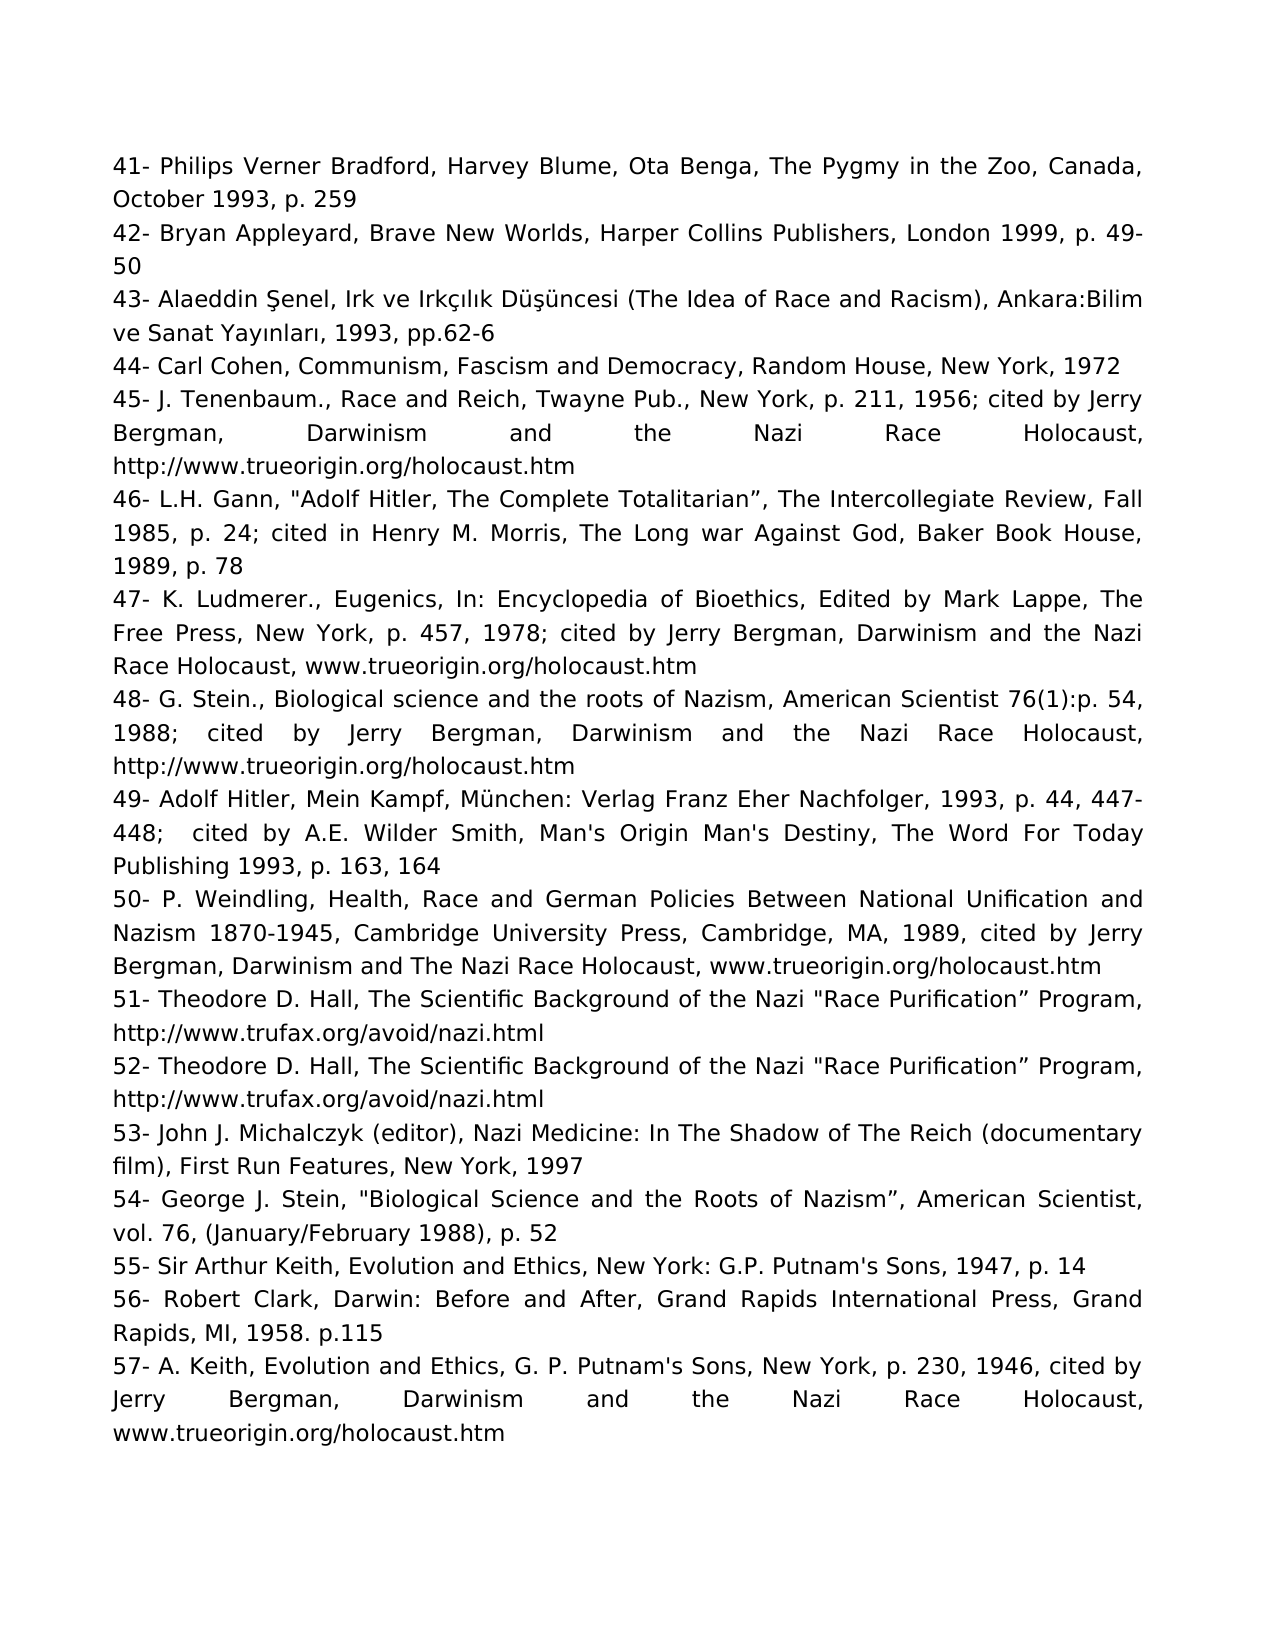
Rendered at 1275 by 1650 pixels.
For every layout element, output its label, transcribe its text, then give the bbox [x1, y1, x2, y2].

text 52- Theodore D. Hall, The Scientific Background of the Nazi "Race Purification” Program, http://www.trufax.org/avoid/nazi.html [112, 1048, 1145, 1114]
text 53- John J. Michalczyk (editor), Nazi Medicine: In The Shadow of The Reich (documentary film), First Run Features, New York, 1997 [112, 1114, 1145, 1181]
text 44- Carl Cohen, Communism, Fascism and Democracy, Random House, New York, 1972 [112, 348, 1145, 381]
text 47- K. Ludmerer., Eugenics, In: Encyclopedia of Bioethics, Edited by Mark Lappe, The Free Press, New York, p. 457, 1978; cited by Jerry Bergman, Darwinism and the Nazi Race Holocaust, www.trueorigin.org/holocaust.htm [112, 581, 1145, 681]
text 45- J. Tenenbaum., Race and Reich, Twayne Pub., New York, p. 211, 1956; cited by Jerry Bergman, Darwinism and the Nazi Race Holocaust, http://www.trueorigin.org/holocaust.htm [112, 381, 1145, 481]
text 41- Philips Verner Bradford, Harvey Blume, Ota Benga, The Pygmy in the Zoo, Canada, October 1993, p. 259 [112, 148, 1145, 214]
text 48- G. Stein., Biological science and the roots of Nazism, American Scientist 76(1):p. 54, 1988; cited by Jerry Bergman, Darwinism and the Nazi Race Holocaust, http://www.trueorigin.org/holocaust.htm [112, 681, 1145, 781]
text 49- Adolf Hitler, Mein Kampf, München: Verlag Franz Eher Nachfolger, 1993, p. 44, 447-448; cited by A.E. Wilder Smith, Man's Origin Man's Destiny, The Word For Today Publishing 1993, p. 163, 164 [112, 781, 1145, 881]
text 43- Alaeddin Şenel, Irk ve Irkçılık Düşüncesi (The Idea of Race and Racism), Ankara:Bilim ve Sanat Yayınları, 1993, pp.62-6 [112, 281, 1145, 348]
text 50- P. Weindling, Health, Race and German Policies Between National Unification and Nazism 1870-1945, Cambridge University Press, Cambridge, MA, 1989, cited by Jerry Bergman, Darwinism and The Nazi Race Holocaust, www.trueorigin.org/holocaust.htm [112, 881, 1145, 981]
text 55- Sir Arthur Keith, Evolution and Ethics, New York: G.P. Putnam's Sons, 1947, p. 14 [112, 1248, 1145, 1281]
text 54- George J. Stein, "Biological Science and the Roots of Nazism”, American Scientist, vol. 76, (January/February 1988), p. 52 [112, 1181, 1145, 1248]
text 57- A. Keith, Evolution and Ethics, G. P. Putnam's Sons, New York, p. 230, 1946, cited by Jerry Bergman, Darwinism and the Nazi Race Holocaust, www.trueorigin.org/holocaust.htm [112, 1348, 1145, 1448]
text 51- Theodore D. Hall, The Scientific Background of the Nazi "Race Purification” Program, http://www.trufax.org/avoid/nazi.html [112, 981, 1145, 1048]
text 46- L.H. Gann, "Adolf Hitler, The Complete Totalitarian”, The Intercollegiate Review, Fall 1985, p. 24; cited in Henry M. Morris, The Long war Against God, Baker Book House, 1989, p. 78 [112, 481, 1145, 581]
text 56- Robert Clark, Darwin: Before and After, Grand Rapids International Press, Grand Rapids, MI, 1958. p.115 [112, 1281, 1145, 1348]
text 42- Bryan Appleyard, Brave New Worlds, Harper Collins Publishers, London 1999, p. 49-50 [112, 214, 1145, 281]
